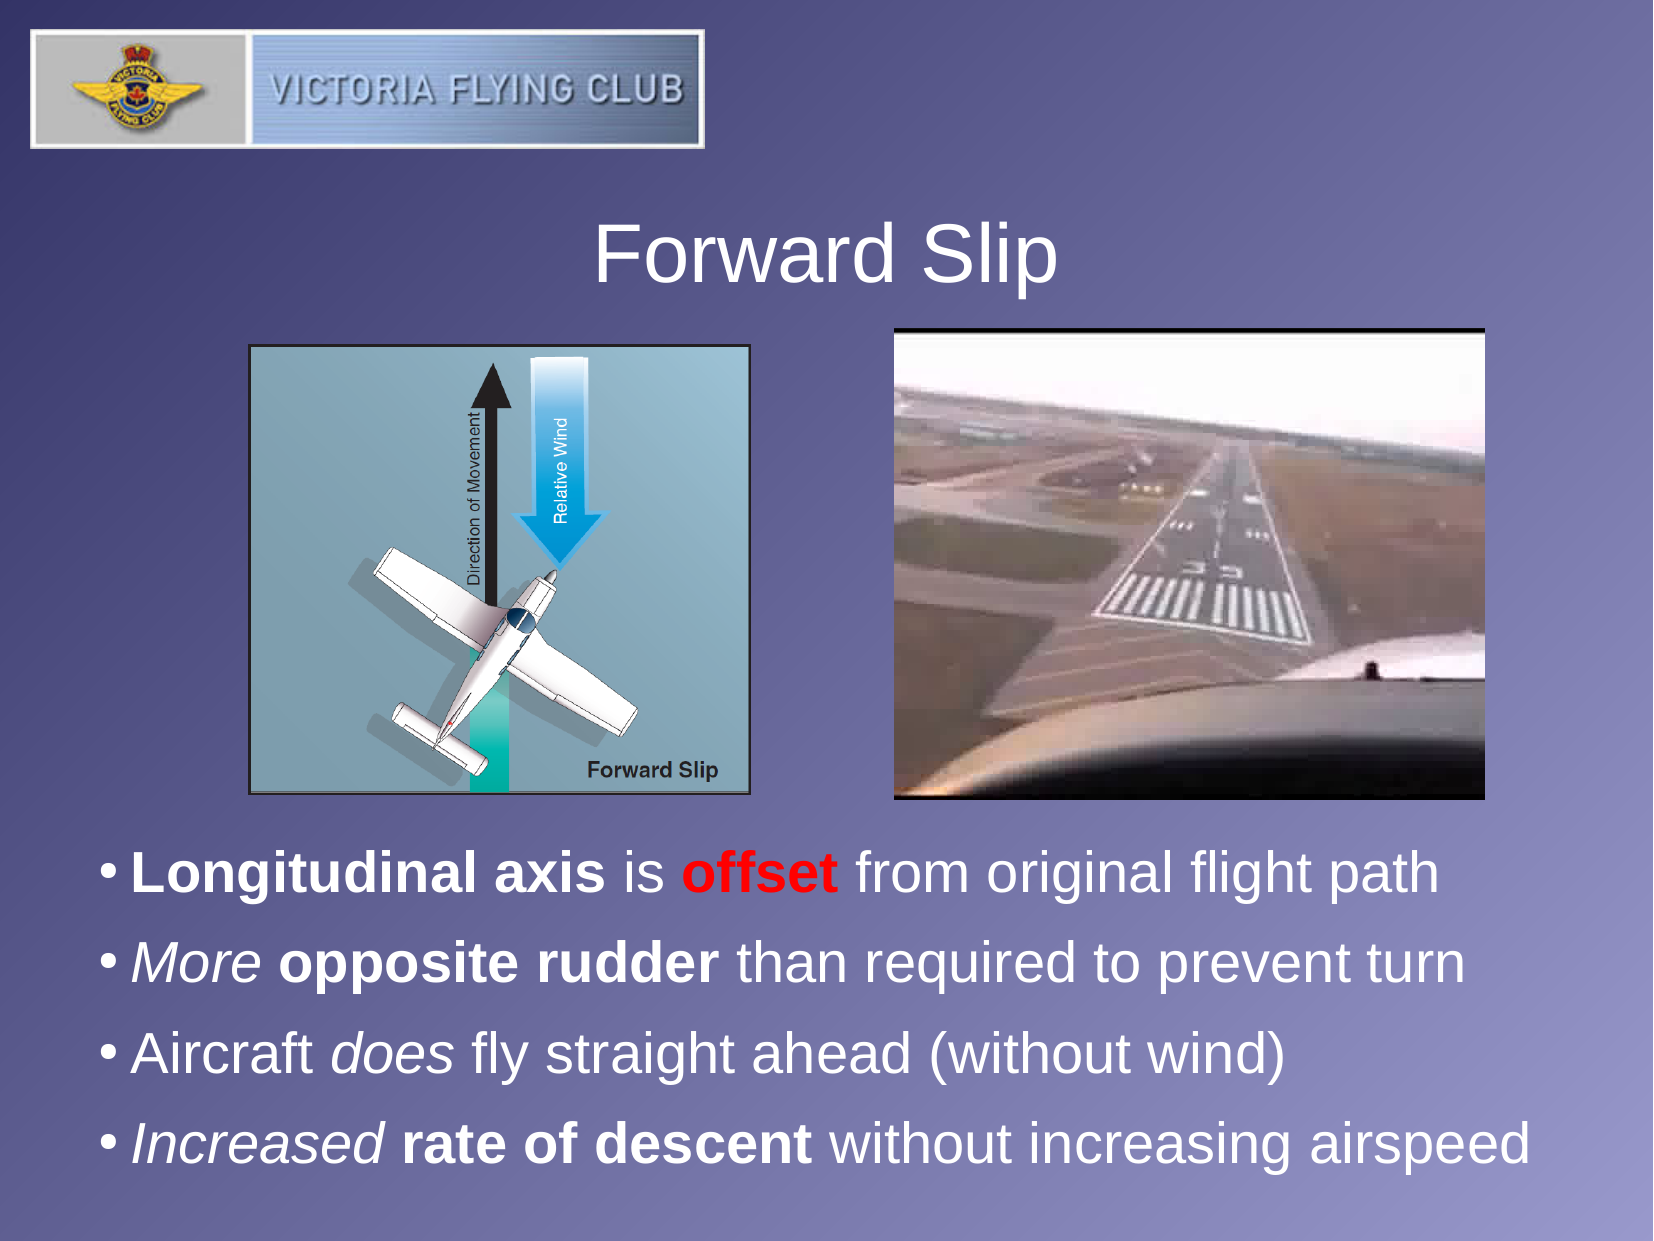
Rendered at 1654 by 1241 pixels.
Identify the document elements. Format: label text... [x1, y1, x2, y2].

text_box [893, 327, 1486, 801]
picture [30, 29, 705, 149]
title Forward Slip [82, 150, 1571, 358]
list Longitudinal axis is offset from original flight path More opposite rudder than required to prevent turn Aircraft does fly straight ahead (without wind) Increased rate of descent without increasing airspeed [82, 840, 1571, 1216]
picture [248, 344, 751, 796]
